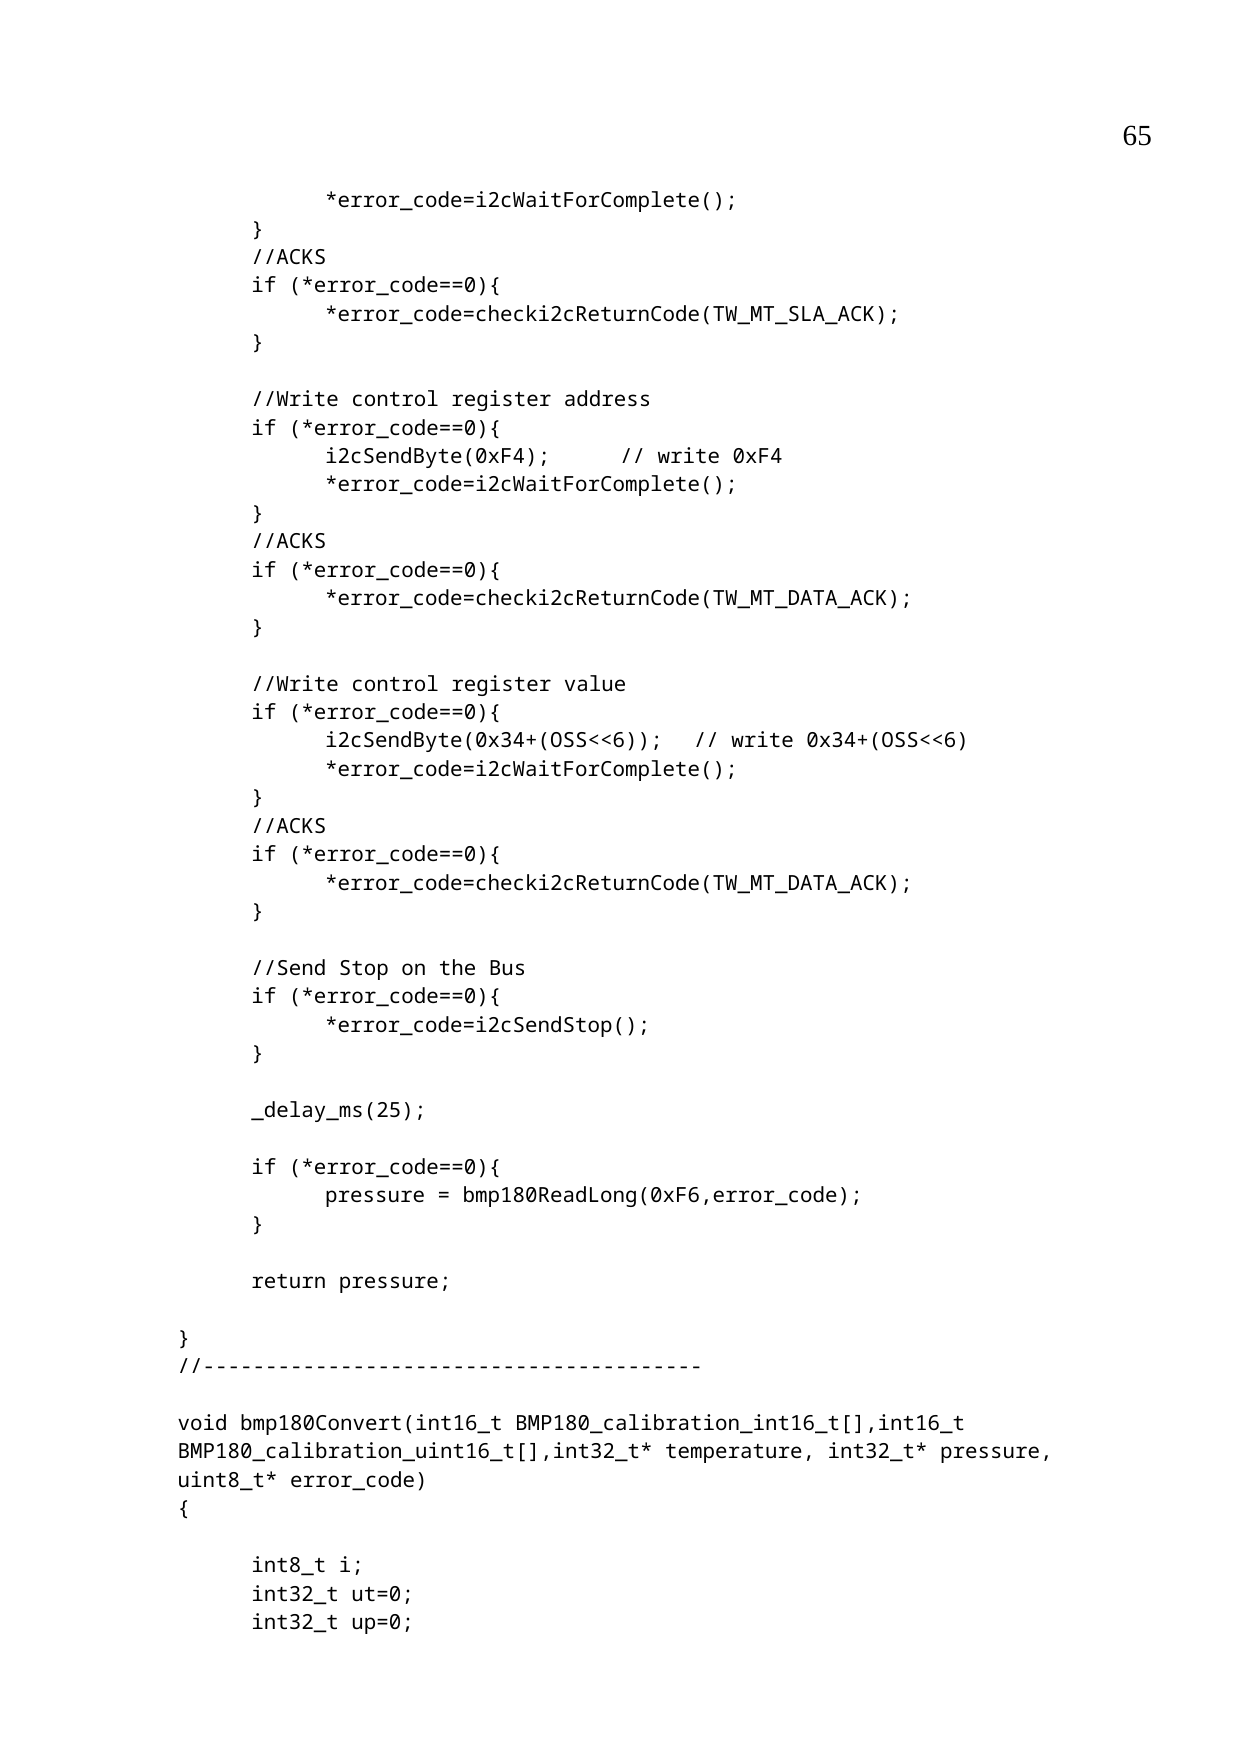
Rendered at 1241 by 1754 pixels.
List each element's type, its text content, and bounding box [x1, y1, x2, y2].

text if (*error_code==0){ [177, 413, 1152, 441]
text } [177, 327, 1152, 356]
text if (*error_code==0){ [177, 1152, 1152, 1181]
text void bmp180Convert(int16_t BMP180_calibration_int16_t[],int16_t BMP180_calibration_uint16_t[],int32_t* temperature, int32_t* pressure, uint8_t* error_code) [177, 1408, 1152, 1493]
text //ACKS [177, 811, 1152, 839]
text *error_code=checki2cReturnCode(TW_MT_DATA_ACK); [177, 868, 1152, 896]
text } [177, 1323, 1152, 1351]
text *error_code=i2cSendStop(); [177, 1010, 1152, 1038]
text } [177, 1038, 1152, 1067]
text //Write control register address [177, 384, 1152, 413]
text { [177, 1493, 1152, 1522]
text *error_code=i2cWaitForComplete(); [177, 185, 1152, 214]
text if (*error_code==0){ [177, 271, 1152, 299]
text if (*error_code==0){ [177, 697, 1152, 726]
text } [177, 782, 1152, 811]
text //ACKS [177, 242, 1152, 271]
text if (*error_code==0){ [177, 981, 1152, 1010]
text int8_t i; [177, 1550, 1152, 1579]
text *error_code=checki2cReturnCode(TW_MT_DATA_ACK); [177, 583, 1152, 612]
text *error_code=i2cWaitForComplete(); [177, 754, 1152, 782]
text i2cSendByte(0x34+(OSS<<6)); // write 0x34+(OSS<<6) [177, 726, 1152, 754]
text } [177, 214, 1152, 242]
text *error_code=i2cWaitForComplete(); [177, 469, 1152, 498]
text *error_code=checki2cReturnCode(TW_MT_SLA_ACK); [177, 299, 1152, 327]
text int32_t ut=0; [177, 1579, 1152, 1607]
text //---------------------------------------- [177, 1351, 1152, 1379]
text return pressure; [177, 1266, 1152, 1294]
text //Send Stop on the Bus [177, 953, 1152, 981]
text pressure = bmp180ReadLong(0xF6,error_code); [177, 1181, 1152, 1209]
text i2cSendByte(0xF4); // write 0xF4 [177, 441, 1152, 469]
text } [177, 896, 1152, 924]
text _delay_ms(25); [177, 1095, 1152, 1124]
text } [177, 612, 1152, 640]
text } [177, 1209, 1152, 1237]
text int32_t up=0; [177, 1607, 1152, 1636]
text } [177, 498, 1152, 526]
text //ACKS [177, 526, 1152, 555]
text if (*error_code==0){ [177, 555, 1152, 583]
text if (*error_code==0){ [177, 839, 1152, 868]
text //Write control register value [177, 669, 1152, 697]
